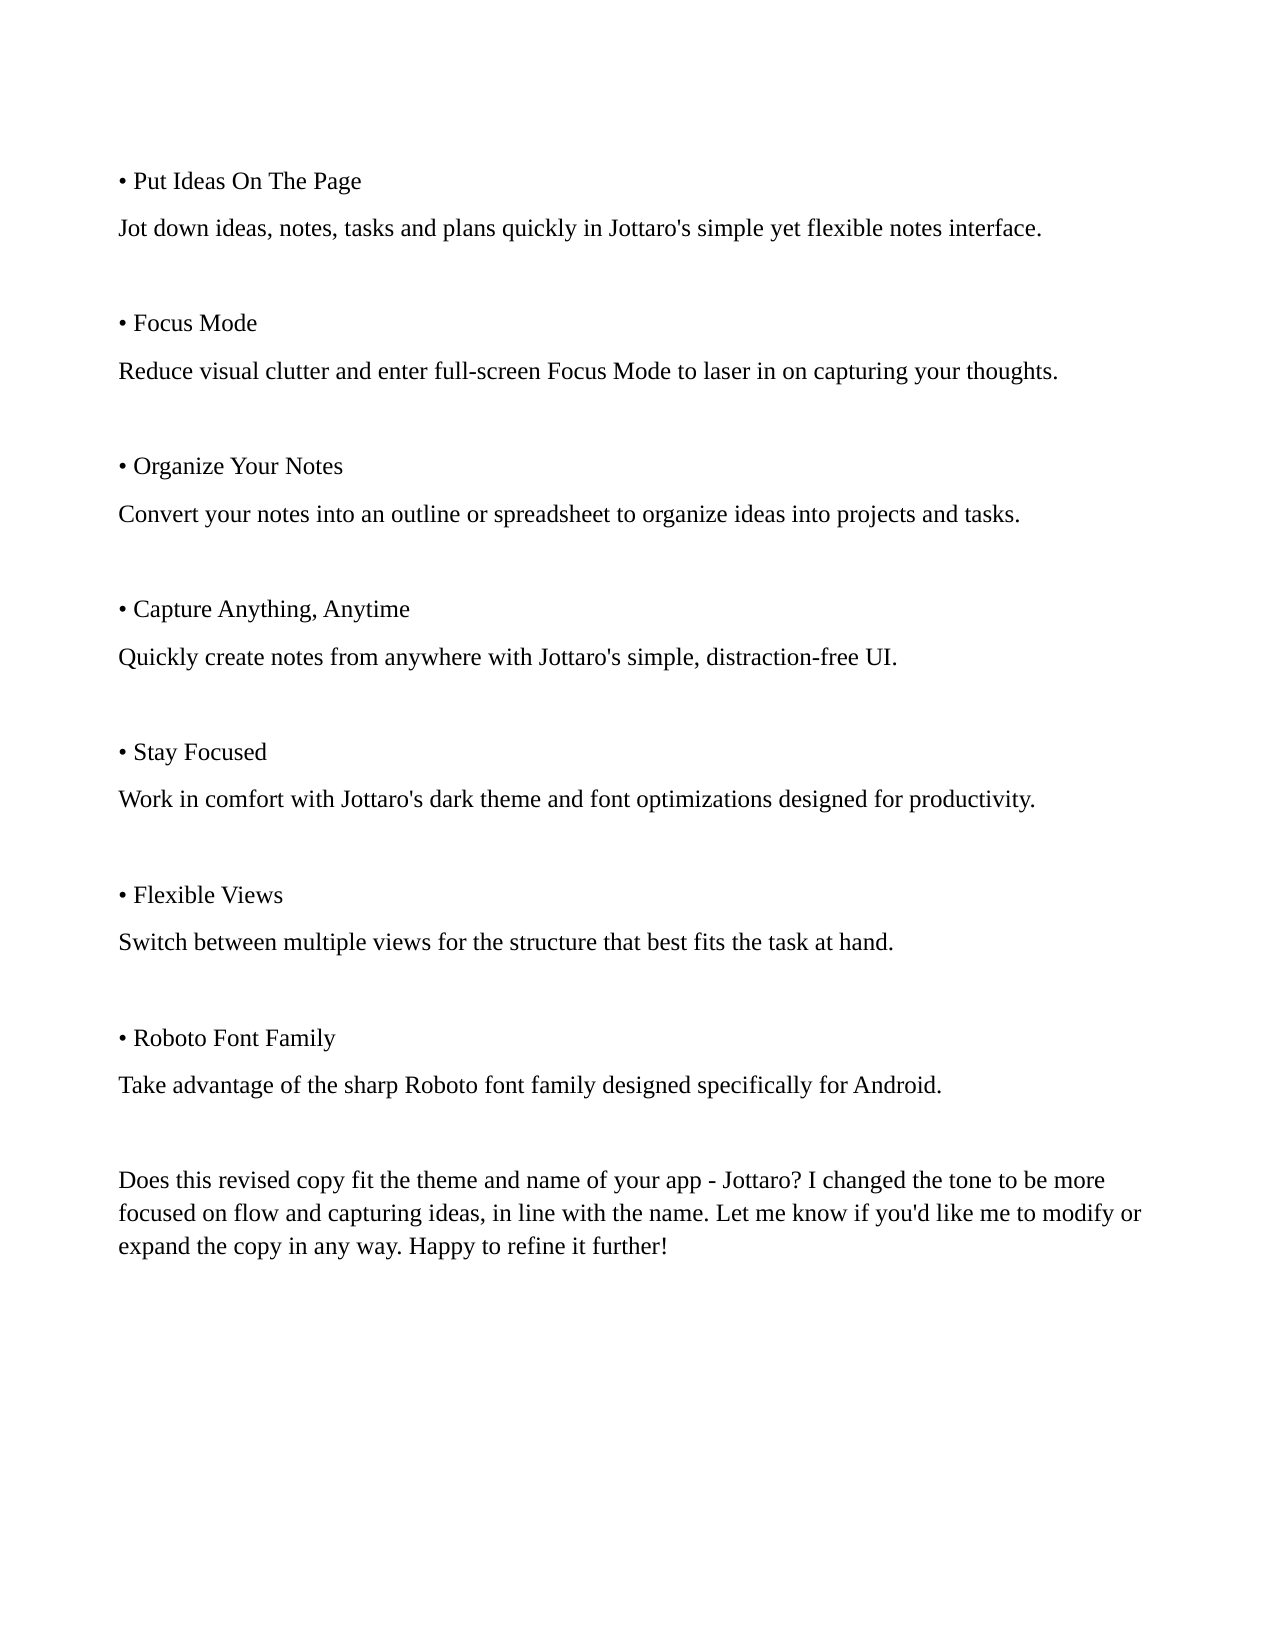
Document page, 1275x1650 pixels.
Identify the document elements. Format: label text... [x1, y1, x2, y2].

text • Capture Anything, Anytime [118, 594, 1157, 623]
text • Organize Your Notes [118, 451, 1157, 480]
text Jot down ideas, notes, tasks and plans quickly in Jottaro's simple yet flexible notes interface. [118, 213, 1157, 242]
text Switch between multiple views for the structure that best fits the task at hand. [118, 927, 1157, 956]
text • Flexible Views [118, 880, 1157, 908]
text Quickly create notes from anywhere with Jottaro's simple, distraction-free UI. [118, 642, 1157, 671]
text Reduce visual clutter and enter full-screen Focus Mode to laser in on capturing your thoughts. [118, 356, 1157, 385]
text Take advantage of the sharp Roboto font family designed specifically for Android. [118, 1070, 1157, 1099]
text Work in comfort with Jottaro's dark theme and font optimizations designed for productivity. [118, 784, 1157, 813]
text Convert your notes into an outline or spreadsheet to organize ideas into projects and tasks. [118, 499, 1157, 528]
text • Focus Mode [118, 308, 1157, 337]
text Does this revised copy fit the theme and name of your app - Jottaro? I changed the tone to be more focused on flow and capturing ideas, in line with the name. Let me know if you'd like me to modify or expand the copy in any way. Happy to refine it further! [118, 1165, 1157, 1260]
text • Put Ideas On The Page [118, 166, 1157, 194]
text • Stay Focused [118, 737, 1157, 766]
text • Roboto Font Family [118, 1023, 1157, 1051]
